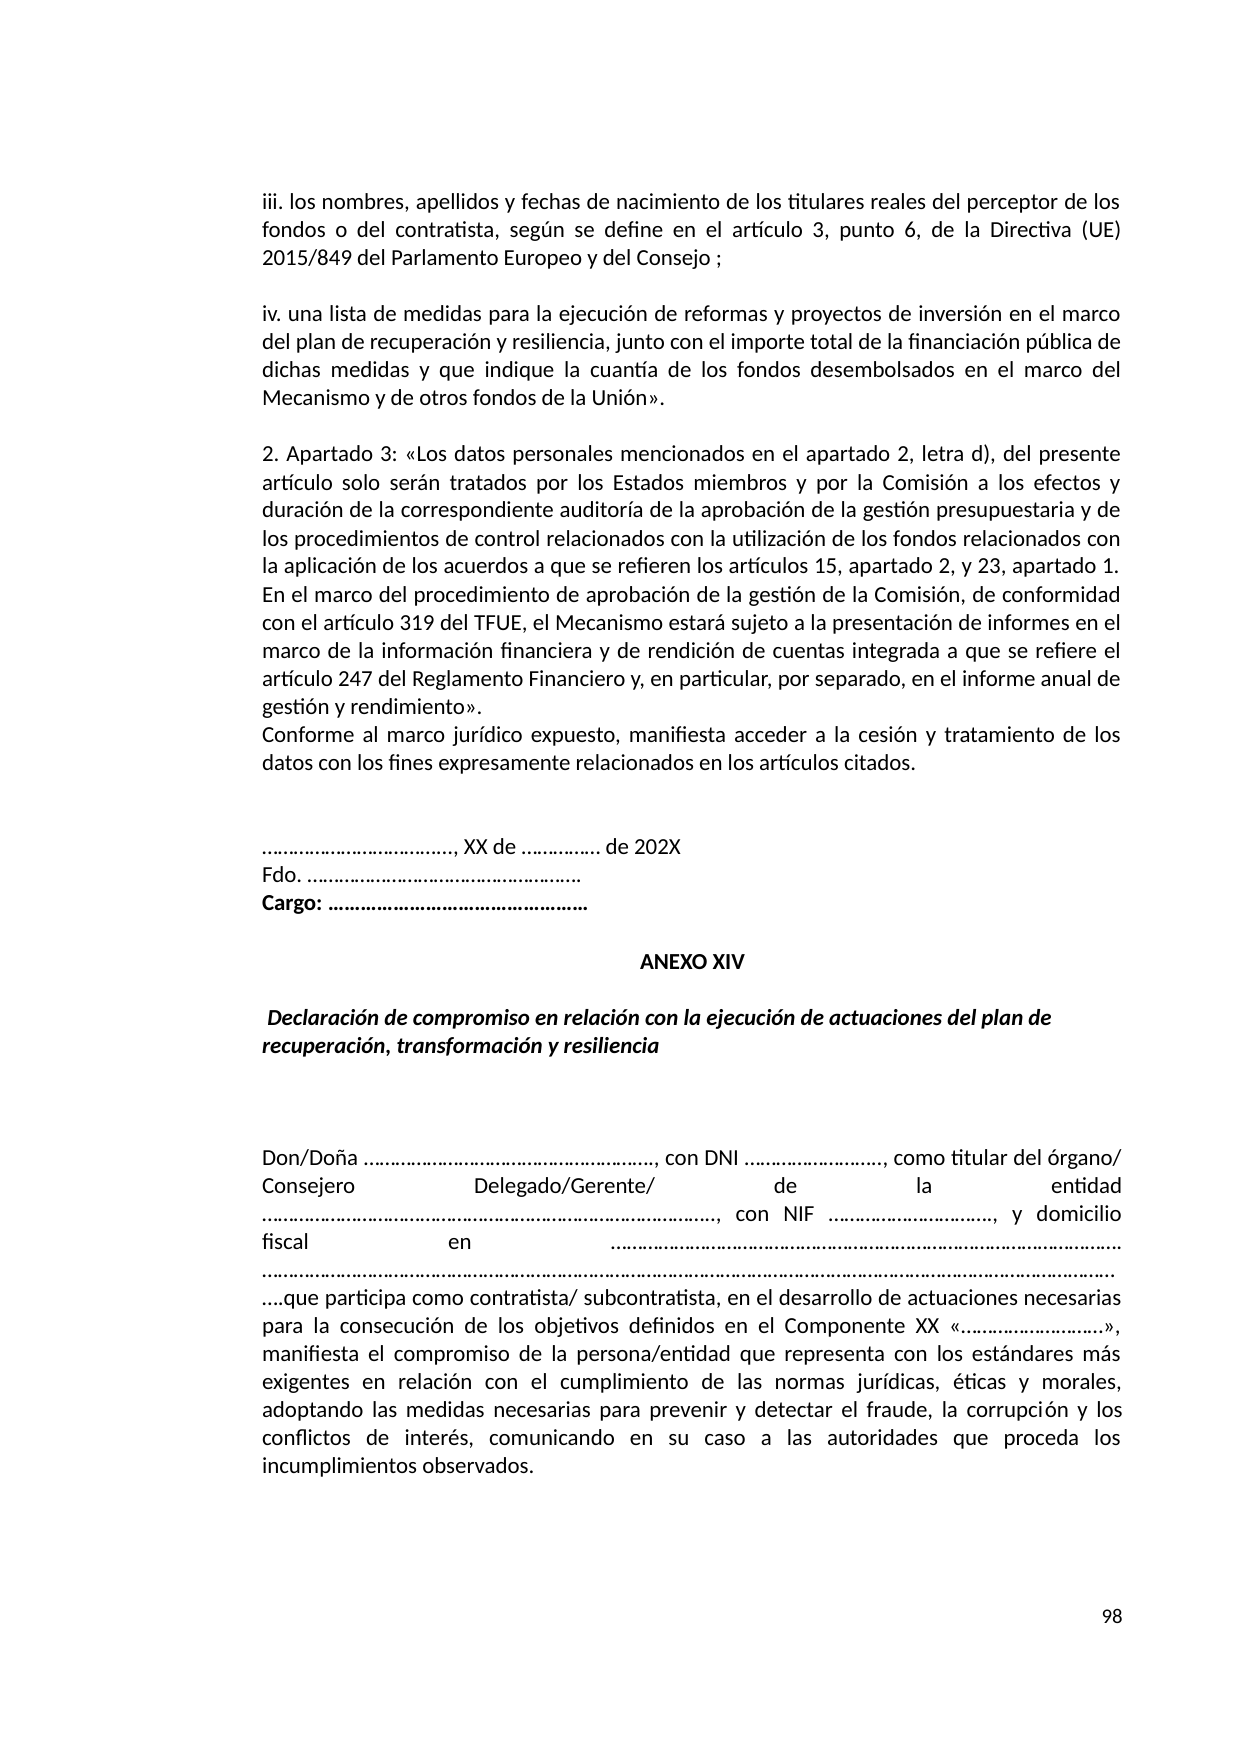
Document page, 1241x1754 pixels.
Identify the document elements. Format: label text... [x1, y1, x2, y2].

text Fdo. ……………………………………………. [262, 860, 1122, 888]
text ……………………………..., XX de …………… de 202X [262, 832, 1122, 860]
text 2. Apartado 3: «Los datos personales mencionados en el apartado 2, letra d), del presente artículo solo serán tratados por los Estados miembros y por la Comisión a los efectos y duración de la correspondiente auditoría de la aprobación de la gestión presupuestaria y de los procedimientos de control relacionados con la utilización de los fondos relacionados con la aplicación de los acuerdos a que se refieren los artículos 15, apartado 2, y 23, apartado 1. En el marco del procedimiento de aprobación de la gestión de la Comisión, de conformidad con el artículo 319 del TFUE, el Mecanismo estará sujeto a la presentación de informes en el marco de la información financiera y de rendición de cuentas integrada a que se refiere el artículo 247 del Reglamento Financiero y, en particular, por separado, en el informe anual de gestión y rendimiento». [262, 439, 1122, 720]
text Declaración de compromiso en relación con la ejecución de actuaciones del plan de recuperación, transformación y resiliencia [262, 1003, 1122, 1059]
text iii. los nombres, apellidos y fechas de nacimiento de los titulares reales del perceptor de los fondos o del contratista, según se define en el artículo 3, punto 6, de la Directiva (UE) 2015/849 del Parlamento Europeo y del Consejo ; [262, 187, 1122, 271]
text ANEXO XIV [262, 947, 1122, 975]
text iv. una lista de medidas para la ejecución de reformas y proyectos de inversión en el marco del plan de recuperación y resiliencia, junto con el importe total de la financiación pública de dichas medidas y que indique la cuantía de los fondos desembolsados en el marco del Mecanismo y de otros fondos de la Unión». [262, 299, 1122, 412]
text Conforme al marco jurídico expuesto, manifiesta acceder a la cesión y tratamiento de los datos con los fines expresamente relacionados en los artículos citados. [262, 720, 1122, 776]
text Cargo: ………………………………………… [262, 888, 1087, 916]
text Don/Doña ………………………………………………., con DNI …………………….., como titular del órgano/ Consejero Delegado/Gerente/ de la entidad ………………………………………………………………………….., con NIF …………………………., y domicilio fiscal en ……………………………………………………………………………………. ………………………………………………………………………………………………………………………………………………….que participa como contratista/ subcontratista, en el desarrollo de actuaciones necesarias para la consecución de los objetivos definidos en el Componente XX «………………………», manifiesta el compromiso de la persona/entidad que representa con los estándares más exigentes en relación con el cumplimiento de las normas jurídicas, éticas y morales, adoptando las medidas necesarias para prevenir y detectar el fraude, la corrupción y los conflictos de interés, comunicando en su caso a las autoridades que proceda los incumplimientos observados. [262, 1143, 1122, 1479]
